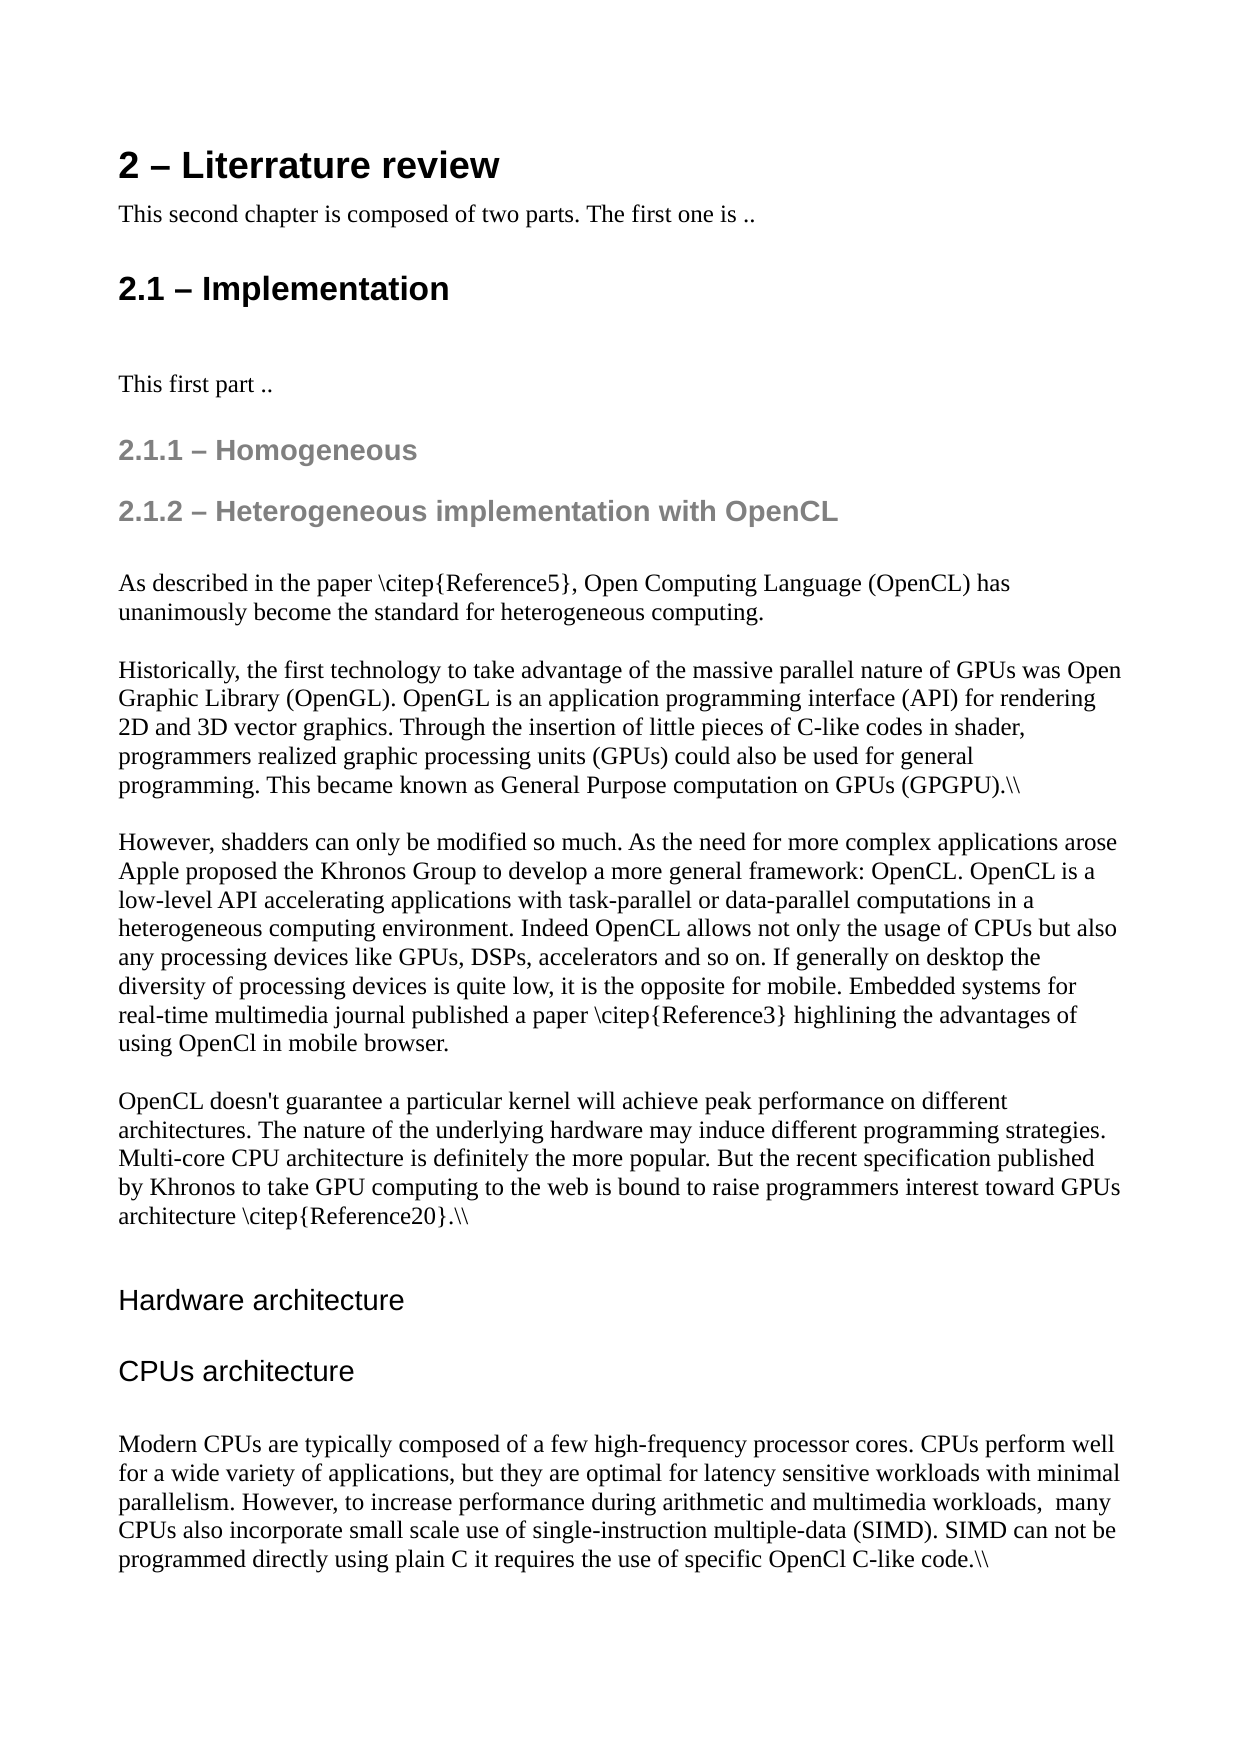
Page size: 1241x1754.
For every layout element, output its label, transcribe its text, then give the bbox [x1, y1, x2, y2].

subtitle 2.1.2 – Heterogeneous implementation with OpenCL [118, 494, 1122, 527]
subtitle 2.1 – Implementation [118, 269, 1122, 308]
text However, shadders can only be modified so much. As the need for more complex applications arose Apple proposed the Khronos Group to develop a more general framework: OpenCL. OpenCL is a low-level API accelerating applications with task-parallel or data-parallel computations in a heterogeneous computing environment. Indeed OpenCL allows not only the usage of CPUs but also any processing devices like GPUs, DSPs, accelerators and so on. If generally on desktop the diversity of processing devices is quite low, it is the opposite for mobile. Embedded systems for real-time multimedia journal published a paper \citep{Reference3} highlining the advantages of using OpenCl in mobile browser. [118, 827, 1122, 1057]
text Historically, the first technology to take advantage of the massive parallel nature of GPUs was Open Graphic Library (OpenGL). OpenGL is an application programming interface (API) for rendering 2D and 3D vector graphics. Through the insertion of little pieces of C-like codes in shader, programmers realized graphic processing units (GPUs) could also be used for general programming. This became known as General Purpose computation on GPUs (GPGPU).\\ [118, 655, 1122, 798]
text OpenCL doesn't guarantee a particular kernel will achieve peak performance on different architectures. The nature of the underlying hardware may induce different programming strategies. Multi-core CPU architecture is definitely the more popular. But the recent specification published by Khronos to take GPU computing to the web is bound to raise programmers interest toward GPUs architecture \citep{Reference20}.\\ [118, 1086, 1122, 1230]
subtitle 2 – Literrature review [118, 143, 1122, 187]
subtitle 2.1.1 – Homogeneous [118, 433, 1122, 467]
text This first part .. [118, 369, 1122, 398]
subtitle CPUs architecture [118, 1354, 1122, 1388]
text This second chapter is composed of two parts. The first one is .. [118, 199, 1122, 228]
subtitle Hardware architecture [118, 1283, 1122, 1317]
text Modern CPUs are typically composed of a few high-frequency processor cores. CPUs perform well for a wide variety of applications, but they are optimal for latency sensitive workloads with minimal parallelism. However, to increase performance during arithmetic and multimedia workloads, many CPUs also incorporate small scale use of single-instruction multiple-data (SIMD). SIMD can not be programmed directly using plain C it requires the use of specific OpenCl C-like code.\\ [118, 1429, 1122, 1573]
text As described in the paper \citep{Reference5}, Open Computing Language (OpenCL) has unanimously become the standard for heterogeneous computing. [118, 568, 1122, 626]
